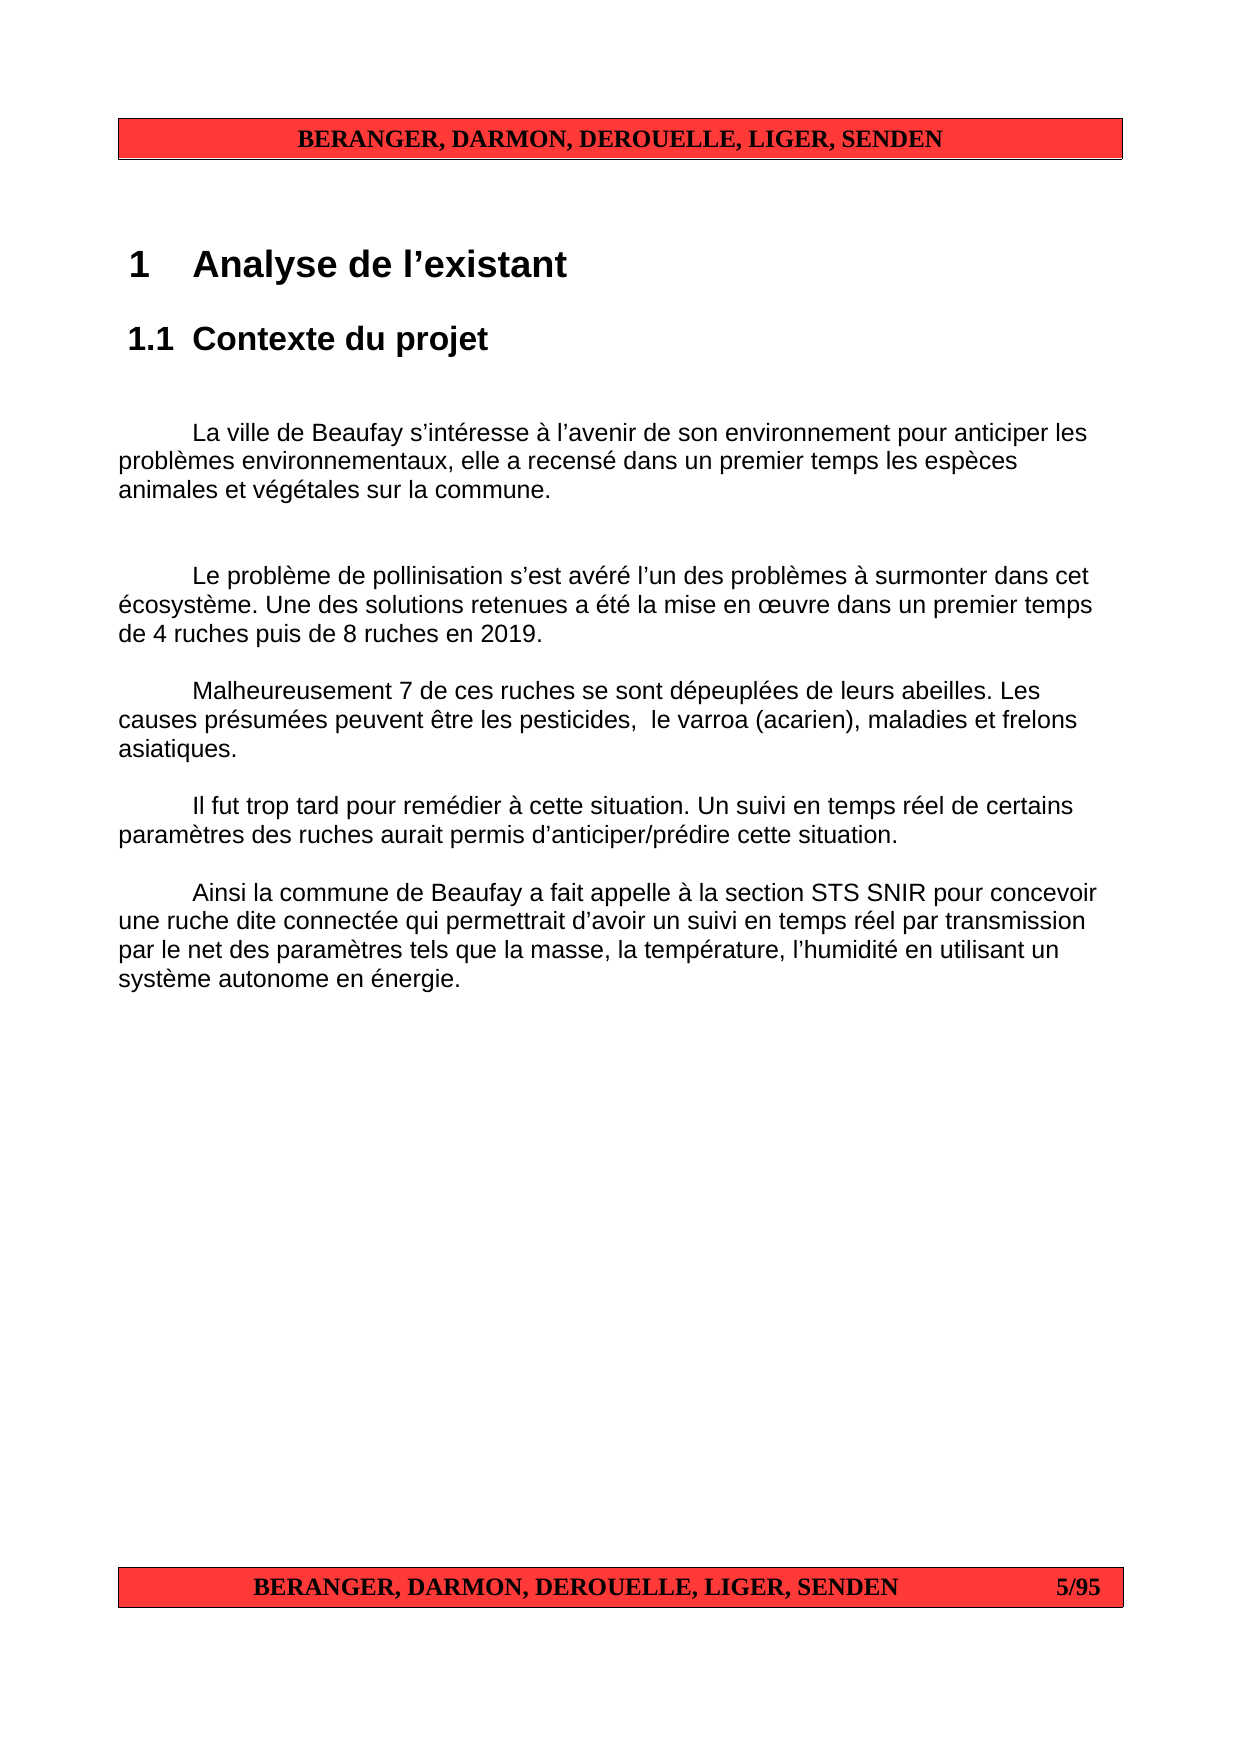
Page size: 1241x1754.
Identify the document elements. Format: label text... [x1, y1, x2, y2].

text Ainsi la commune de Beaufay a fait appelle à la section STS SNIR pour concevoir une ruche dite connectée qui permettrait d’avoir un suivi en temps réel par transmission par le net des paramètres tels que la masse, la température, l’humidité en utilisant un système autonome en énergie. [118, 877, 1122, 992]
text Il fut trop tard pour remédier à cette situation. Un suivi en temps réel de certains paramètres des ruches aurait permis d’anticiper/prédire cette situation. [118, 791, 1122, 849]
text Malheureusement 7 de ces ruches se sont dépeuplées de leurs abeilles. Les causes présumées peuvent être les pesticides, le varroa (acarien), maladies et frelons asiatiques. [118, 676, 1122, 762]
subtitle Contexte du projet [118, 319, 1122, 357]
subtitle Analyse de l’existant [118, 242, 1122, 285]
text La ville de Beaufay s’intéresse à l’avenir de son environnement pour anticiper les problèmes environnementaux, elle a recensé dans un premier temps les espèces animales et végétales sur la commune. [118, 417, 1122, 504]
text Le problème de pollinisation s’est avéré l’un des problèmes à surmonter dans cet écosystème. Une des solutions retenues a été la mise en œuvre dans un premier temps de 4 ruches puis de 8 ruches en 2019. [118, 561, 1122, 647]
